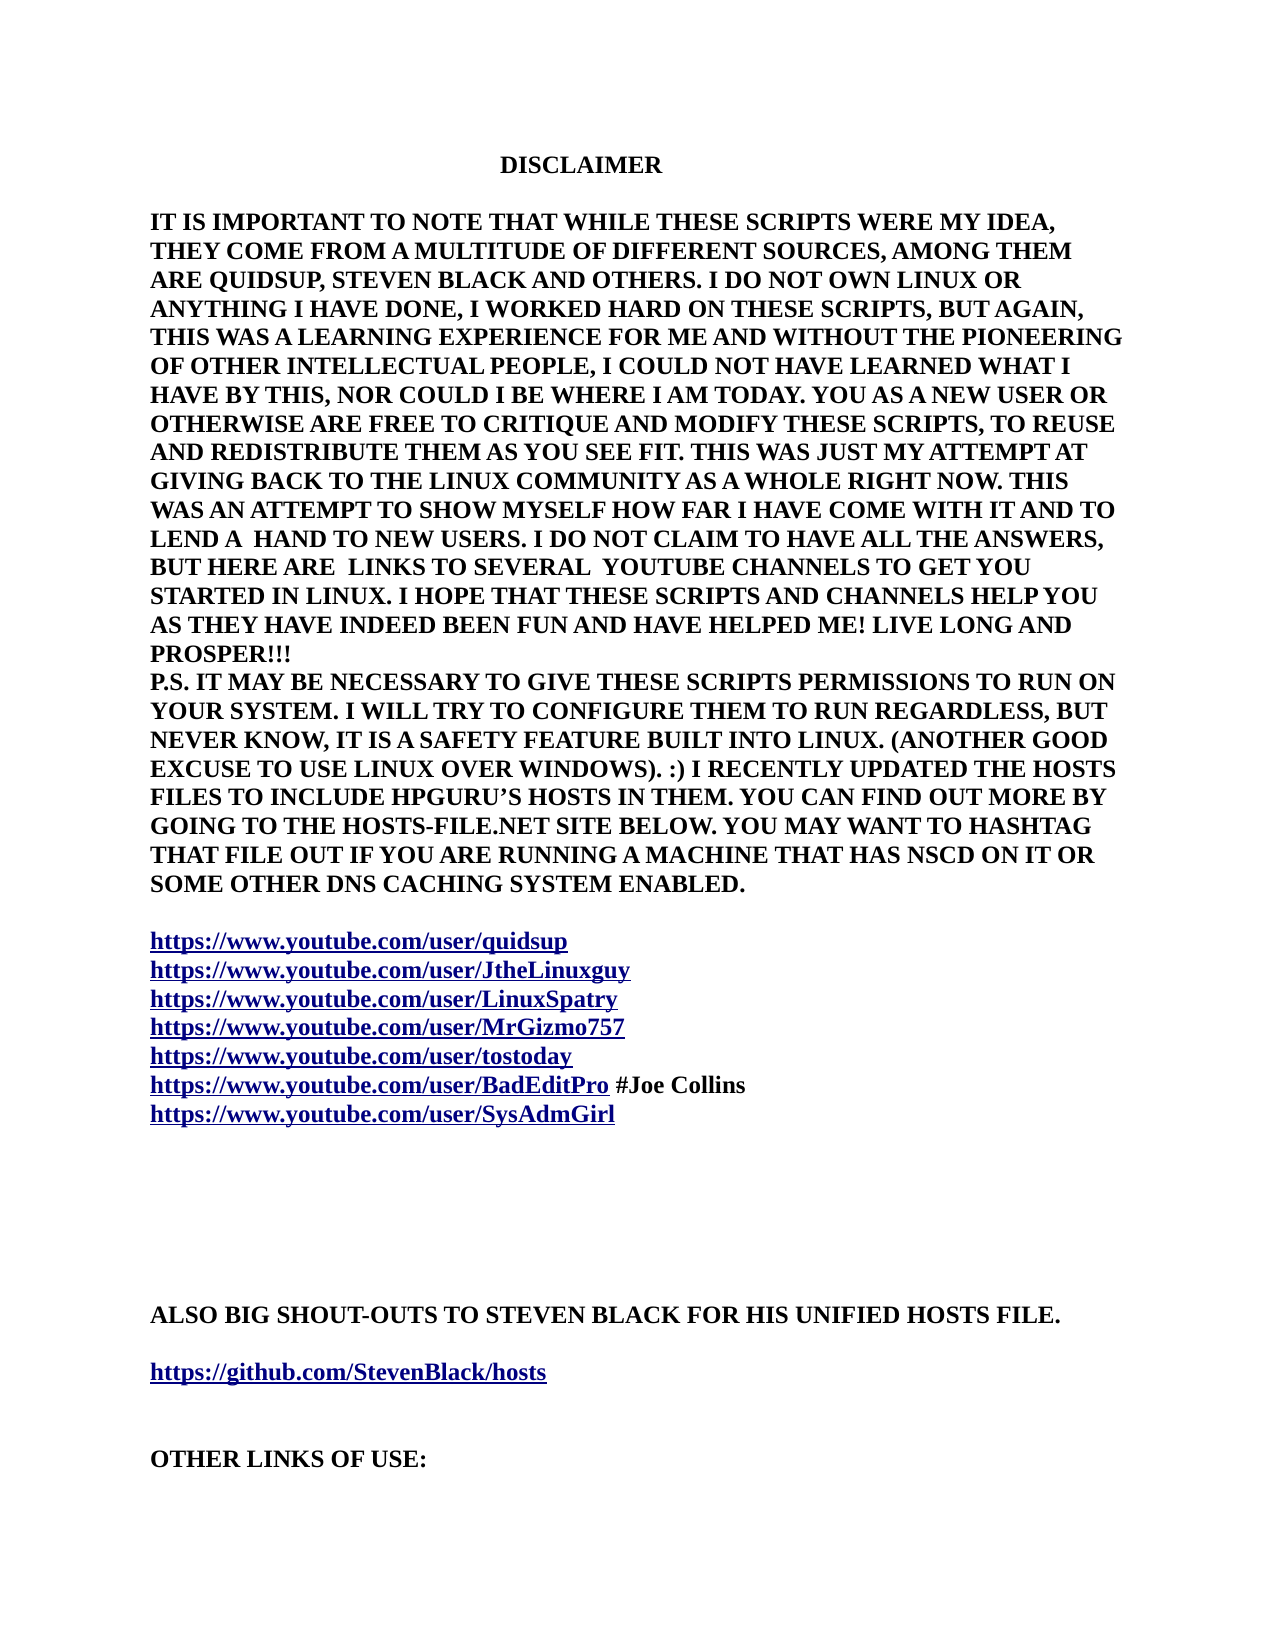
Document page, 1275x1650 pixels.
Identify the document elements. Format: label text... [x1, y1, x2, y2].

text https://www.youtube.com/user/MrGizmo757 [150, 1012, 1125, 1041]
text https://www.youtube.com/user/BadEditPro #Joe Collins [150, 1070, 1125, 1099]
text https://www.youtube.com/user/JtheLinuxguy [150, 955, 1125, 984]
text P.S. IT MAY BE NECESSARY TO GIVE THESE SCRIPTS PERMISSIONS TO RUN ON YOUR SYSTEM. I WILL TRY TO CONFIGURE THEM TO RUN REGARDLESS, BUT NEVER KNOW, IT IS A SAFETY FEATURE BUILT INTO LINUX. (ANOTHER GOOD EXCUSE TO USE LINUX OVER WINDOWS). :) I RECENTLY UPDATED THE HOSTS FILES TO INCLUDE HPGURU’S HOSTS IN THEM. YOU CAN FIND OUT MORE BY GOING TO THE HOSTS-FILE.NET SITE BELOW. YOU MAY WANT TO HASHTAG THAT FILE OUT IF YOU ARE RUNNING A MACHINE THAT HAS NSCD ON IT OR SOME OTHER DNS CACHING SYSTEM ENABLED. [150, 667, 1125, 897]
text https://www.youtube.com/user/tostoday [150, 1041, 1125, 1070]
text DISCLAIMER [150, 150, 1125, 179]
text ALSO BIG SHOUT-OUTS TO STEVEN BLACK FOR HIS UNIFIED HOSTS FILE. [150, 1300, 1125, 1329]
text IT IS IMPORTANT TO NOTE THAT WHILE THESE SCRIPTS WERE MY IDEA, THEY COME FROM A MULTITUDE OF DIFFERENT SOURCES, AMONG THEM ARE QUIDSUP, STEVEN BLACK AND OTHERS. I DO NOT OWN LINUX OR ANYTHING I HAVE DONE, I WORKED HARD ON THESE SCRIPTS, BUT AGAIN, THIS WAS A LEARNING EXPERIENCE FOR ME AND WITHOUT THE PIONEERING OF OTHER INTELLECTUAL PEOPLE, I COULD NOT HAVE LEARNED WHAT I HAVE BY THIS, NOR COULD I BE WHERE I AM TODAY. YOU AS A NEW USER OR OTHERWISE ARE FREE TO CRITIQUE AND MODIFY THESE SCRIPTS, TO REUSE AND REDISTRIBUTE THEM AS YOU SEE FIT. THIS WAS JUST MY ATTEMPT AT GIVING BACK TO THE LINUX COMMUNITY AS A WHOLE RIGHT NOW. THIS WAS AN ATTEMPT TO SHOW MYSELF HOW FAR I HAVE COME WITH IT AND TO LEND A HAND TO NEW USERS. I DO NOT CLAIM TO HAVE ALL THE ANSWERS, BUT HERE ARE LINKS TO SEVERAL YOUTUBE CHANNELS TO GET YOU STARTED IN LINUX. I HOPE THAT THESE SCRIPTS AND CHANNELS HELP YOU AS THEY HAVE INDEED BEEN FUN AND HAVE HELPED ME! LIVE LONG AND PROSPER!!! [150, 207, 1125, 667]
text https://www.youtube.com/user/LinuxSpatry [150, 984, 1125, 1012]
text OTHER LINKS OF USE: [150, 1444, 1125, 1472]
text https://github.com/StevenBlack/hosts [150, 1357, 1125, 1386]
text https://www.youtube.com/user/SysAdmGirl [150, 1099, 1125, 1127]
text https://www.youtube.com/user/quidsup [150, 926, 1125, 955]
